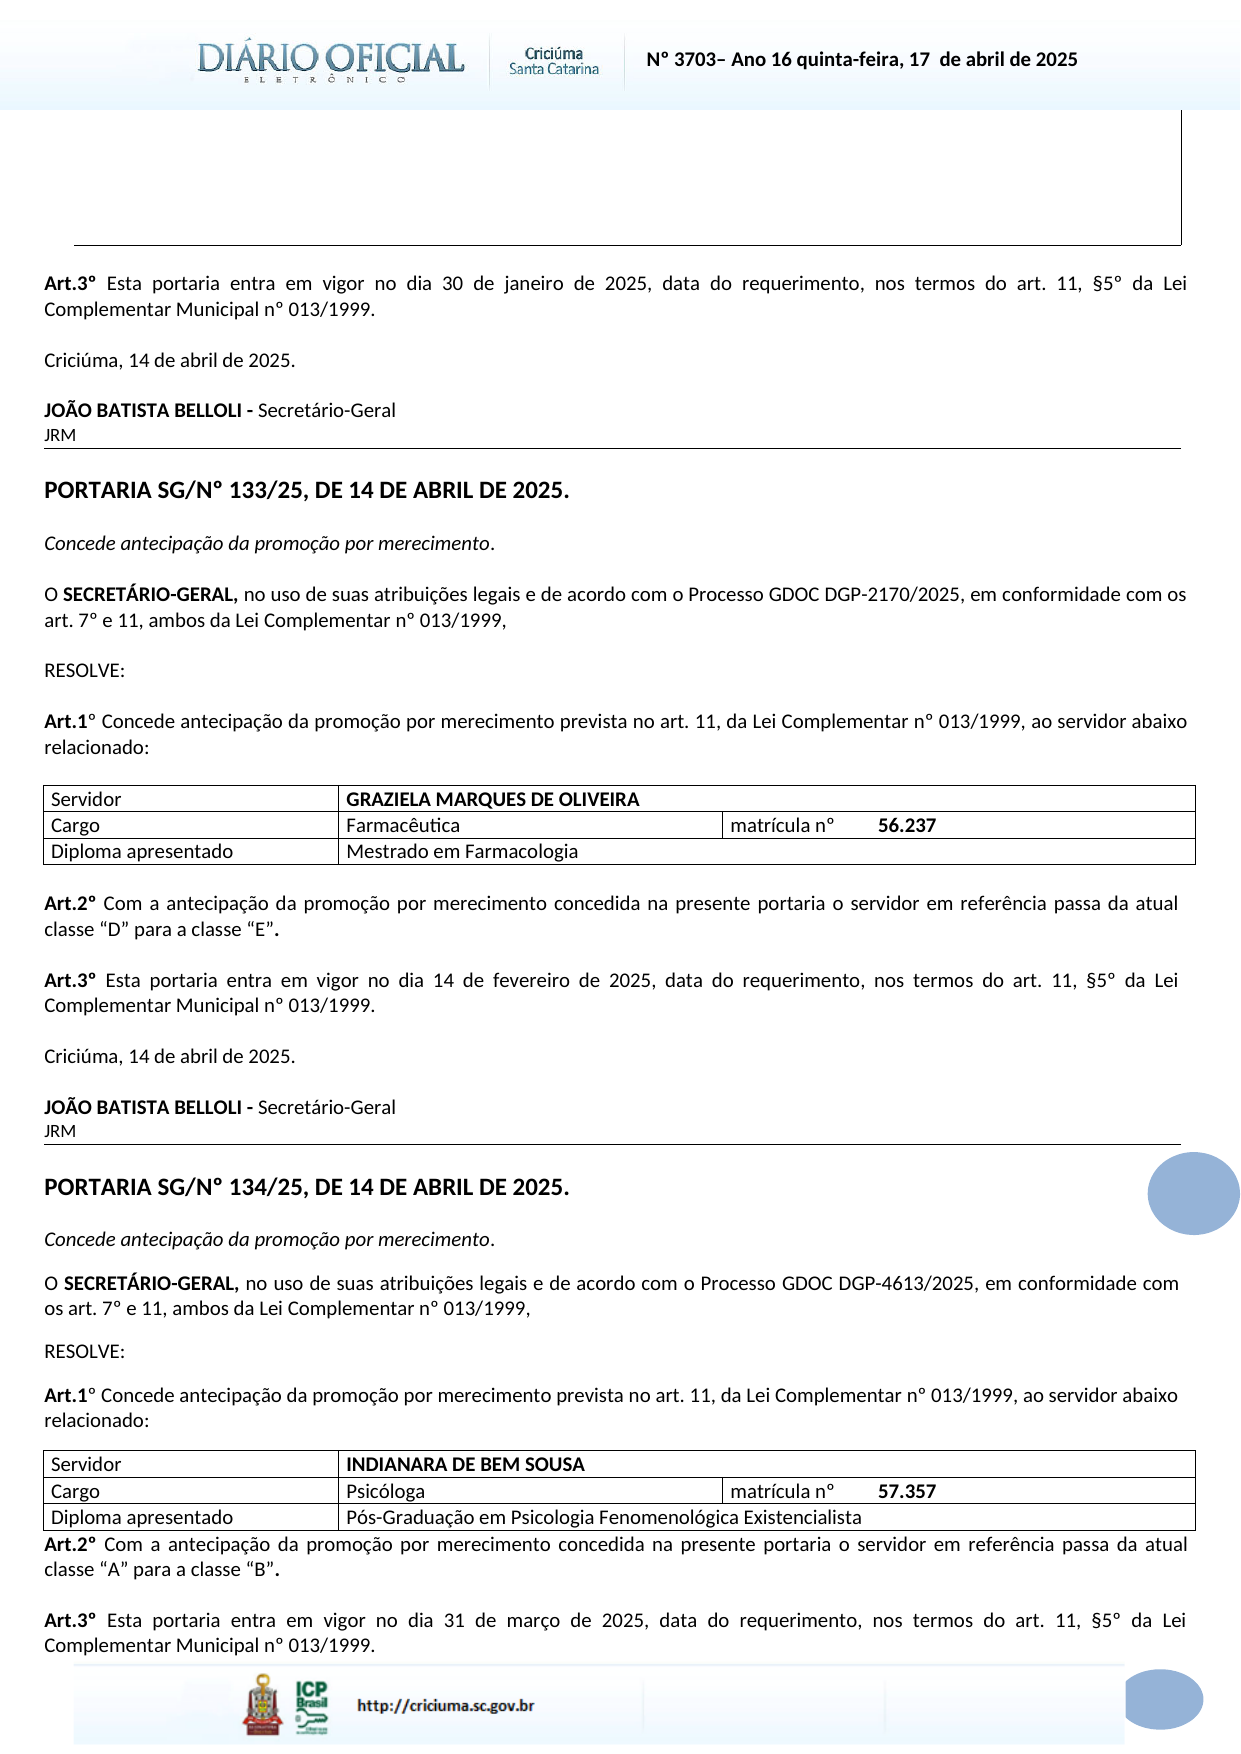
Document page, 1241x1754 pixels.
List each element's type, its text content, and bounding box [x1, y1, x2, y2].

table_header Servidor [44, 1451, 338, 1477]
table_cell Cargo [44, 1478, 338, 1503]
text PORTARIA SG/Nº 133/25, DE 14 DE ABRIL DE 2025. [44, 474, 1181, 505]
text Art.3º Esta portaria entra em vigor no dia 31 de março de 2025, data do requerimento, nos termos do art. 11, §5º da Lei Complementar Municipal nº 013/1999. [44, 1607, 1189, 1658]
table_cell Psicóloga [339, 1478, 722, 1503]
text O SECRETÁRIO-GERAL, no uso de suas atribuições legais e de acordo com o Processo GDOC DGP-4613/2025, em conformidade com os art. 7º e 11, ambos da Lei Complementar nº 013/1999, [44, 1270, 1181, 1321]
text Art.3º Esta portaria entra em vigor no dia 30 de janeiro de 2025, data do requerimento, nos termos do art. 11, §5º da Lei Complementar Municipal nº 013/1999. [44, 271, 1189, 321]
text Art.1º Concede antecipação da promoção por merecimento prevista no art. 11, da Lei Complementar nº 013/1999, ao servidor abaixo relacionado: [44, 1382, 1181, 1433]
table_cell Mestrado em Farmacologia [339, 839, 1195, 864]
table_cell Pós-Graduação em Psicologia Fenomenológica Existencialista [339, 1504, 1195, 1530]
text Art.1º Concede antecipação da promoção por merecimento prevista no art. 11, da Lei Complementar nº 013/1999, ao servidor abaixo relacionado: [44, 708, 1189, 759]
text JRM [44, 423, 1181, 448]
table_header GRAZIELA MARQUES DE OLIVEIRA [339, 786, 1195, 811]
table_cell 56.237 [871, 812, 1195, 838]
text Concede antecipação da promoção por merecimento. [44, 531, 1189, 556]
text Art.2º Com a antecipação da promoção por merecimento concedida na presente portaria o servidor em referência passa da atual classe “A” para a classe “B”. [44, 1531, 1189, 1582]
text PORTARIA SG/Nº 134/25, DE 14 DE ABRIL DE 2025. [44, 1171, 1154, 1201]
table_cell matrícula nº [723, 812, 871, 838]
text Art.3º Esta portaria entra em vigor no dia 14 de fevereiro de 2025, data do requerimento, nos termos do art. 11, §5º da Lei Complementar Municipal nº 013/1999. [44, 967, 1181, 1018]
table_cell Cargo [44, 812, 338, 838]
text O SECRETÁRIO-GERAL, no uso de suas atribuições legais e de acordo com o Processo GDOC DGP-2170/2025, em conformidade com os art. 7º e 11, ambos da Lei Complementar nº 013/1999, [44, 581, 1189, 632]
text Criciúma, 14 de abril de 2025. [44, 347, 1189, 372]
text JOÃO BATISTA BELLOLI - Secretário-Geral [44, 398, 1240, 423]
text Criciúma, 14 de abril de 2025. [44, 1043, 1181, 1068]
text Concede antecipação da promoção por merecimento. [44, 1227, 1181, 1252]
table_cell matrícula nº [723, 1478, 871, 1503]
table_cell 57.357 [871, 1478, 1195, 1503]
table_cell Farmacêutica [339, 812, 722, 838]
table_cell Diploma apresentado [44, 1504, 338, 1530]
text JOÃO BATISTA BELLOLI - Secretário-Geral [44, 1094, 1181, 1119]
text RESOLVE: [44, 658, 1189, 683]
text RESOLVE: [44, 1338, 1181, 1364]
text JRM [44, 1119, 1181, 1144]
text Art.2º Com a antecipação da promoção por merecimento concedida na presente portaria o servidor em referência passa da atual classe “D” para a classe “E”. [44, 891, 1181, 941]
table_header INDIANARA DE BEM SOUSA [339, 1451, 1195, 1477]
table_header Servidor [44, 786, 338, 811]
table_cell Diploma apresentado [44, 839, 338, 864]
